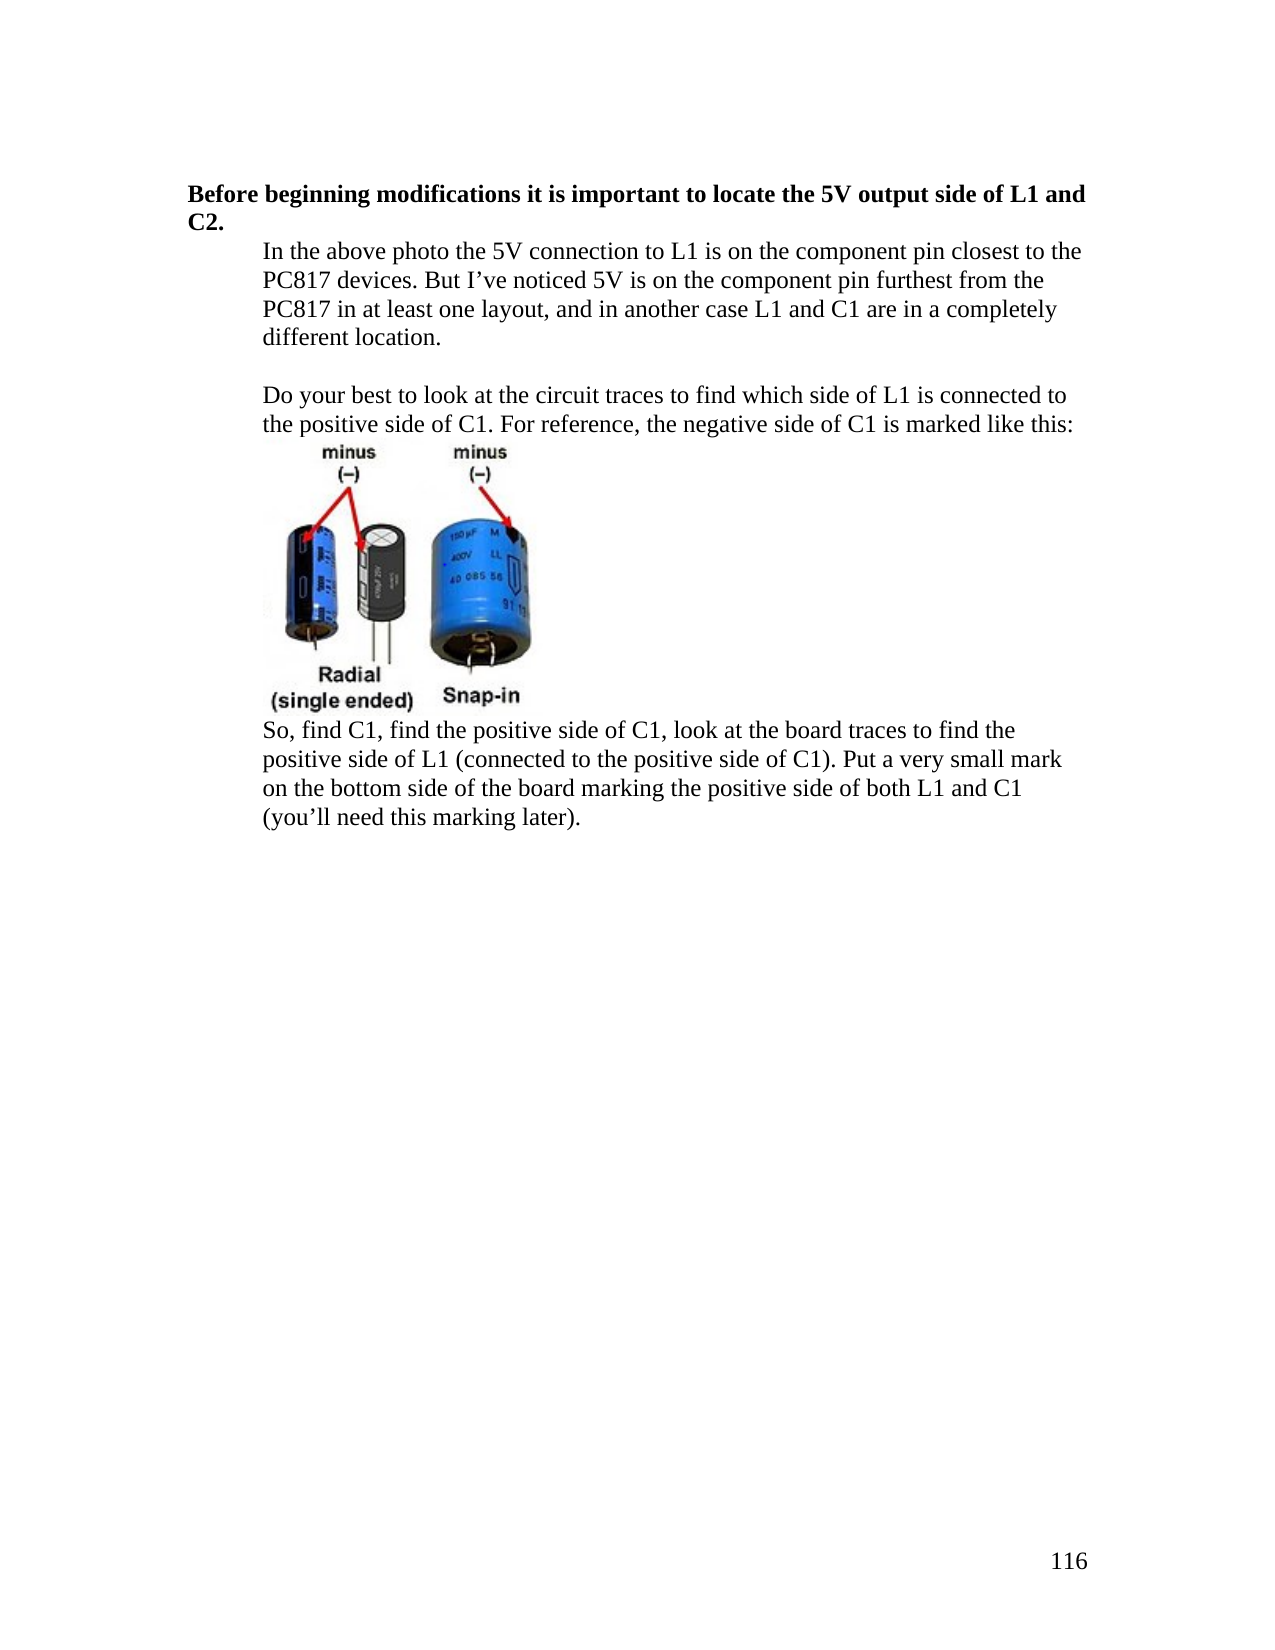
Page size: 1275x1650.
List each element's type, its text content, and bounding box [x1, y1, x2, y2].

text Do your best to look at the circuit traces to find which side of L1 is connected to the positive side of C1. For reference, the negative side of C1 is marked like this: [262, 380, 1087, 437]
picture [262, 437, 543, 716]
text In the above photo the 5V connection to L1 is on the component pin closest to the PC817 devices. But I’ve noticed 5V is on the component pin furthest from the PC817 in at least one layout, and in another case L1 and C1 are in a completely different location. [262, 236, 1087, 351]
text Before beginning modifications it is important to locate the 5V output side of L1 and C2. [187, 179, 1087, 236]
text So, find C1, find the positive side of C1, look at the board traces to find the positive side of L1 (connected to the positive side of C1). Put a very small mark on the bottom side of the board marking the positive side of both L1 and C1 (you’ll need this marking later). [262, 716, 1087, 831]
